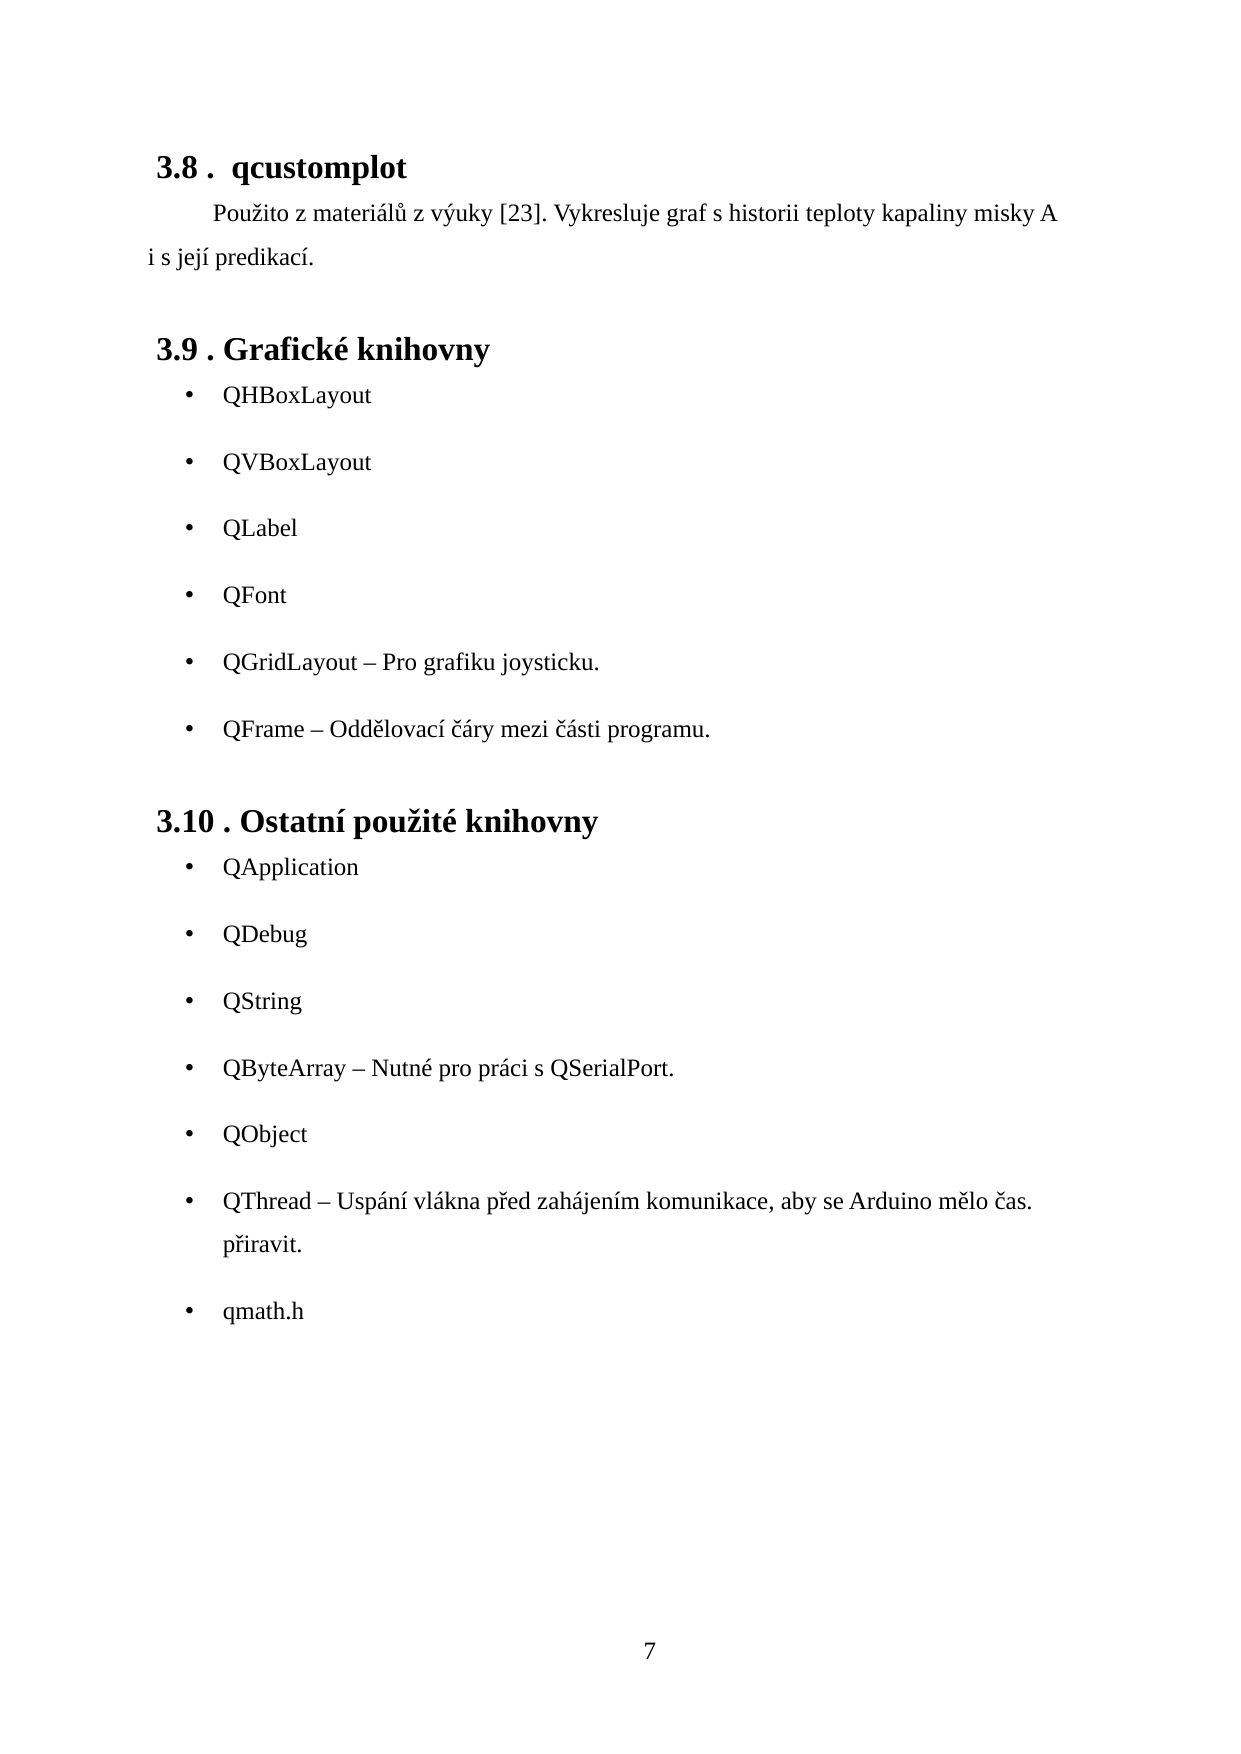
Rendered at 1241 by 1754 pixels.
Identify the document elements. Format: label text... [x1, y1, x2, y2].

list QApplication [185, 852, 1093, 881]
list QGridLayout – Pro grafiku joysticku. [185, 647, 1093, 676]
list QVBoxLayout [185, 447, 1093, 476]
list QThread – Uspání vlákna před zahájením komunikace, aby se Arduino mělo čas. přiravit. [185, 1186, 1093, 1258]
text Použito z materiálů z výuky [23]. Vykresluje graf s historii teploty kapaliny misky A i s její predikací. [148, 198, 1093, 270]
subtitle Grafické knihovny [148, 329, 1093, 367]
subtitle qcustomplot [148, 148, 1093, 186]
list QLabel [185, 513, 1093, 542]
list QFrame – Oddělovací čáry mezi části programu. [185, 714, 1093, 743]
list QHBoxLayout [185, 380, 1093, 409]
list QByteArray – Nutné pro práci s QSerialPort. [185, 1053, 1093, 1081]
list QFont [185, 580, 1093, 609]
list QString [185, 986, 1093, 1014]
list qmath.h [185, 1296, 1093, 1325]
subtitle Ostatní použité knihovny [148, 801, 1093, 840]
list QObject [185, 1119, 1093, 1148]
list QDebug [185, 919, 1093, 948]
